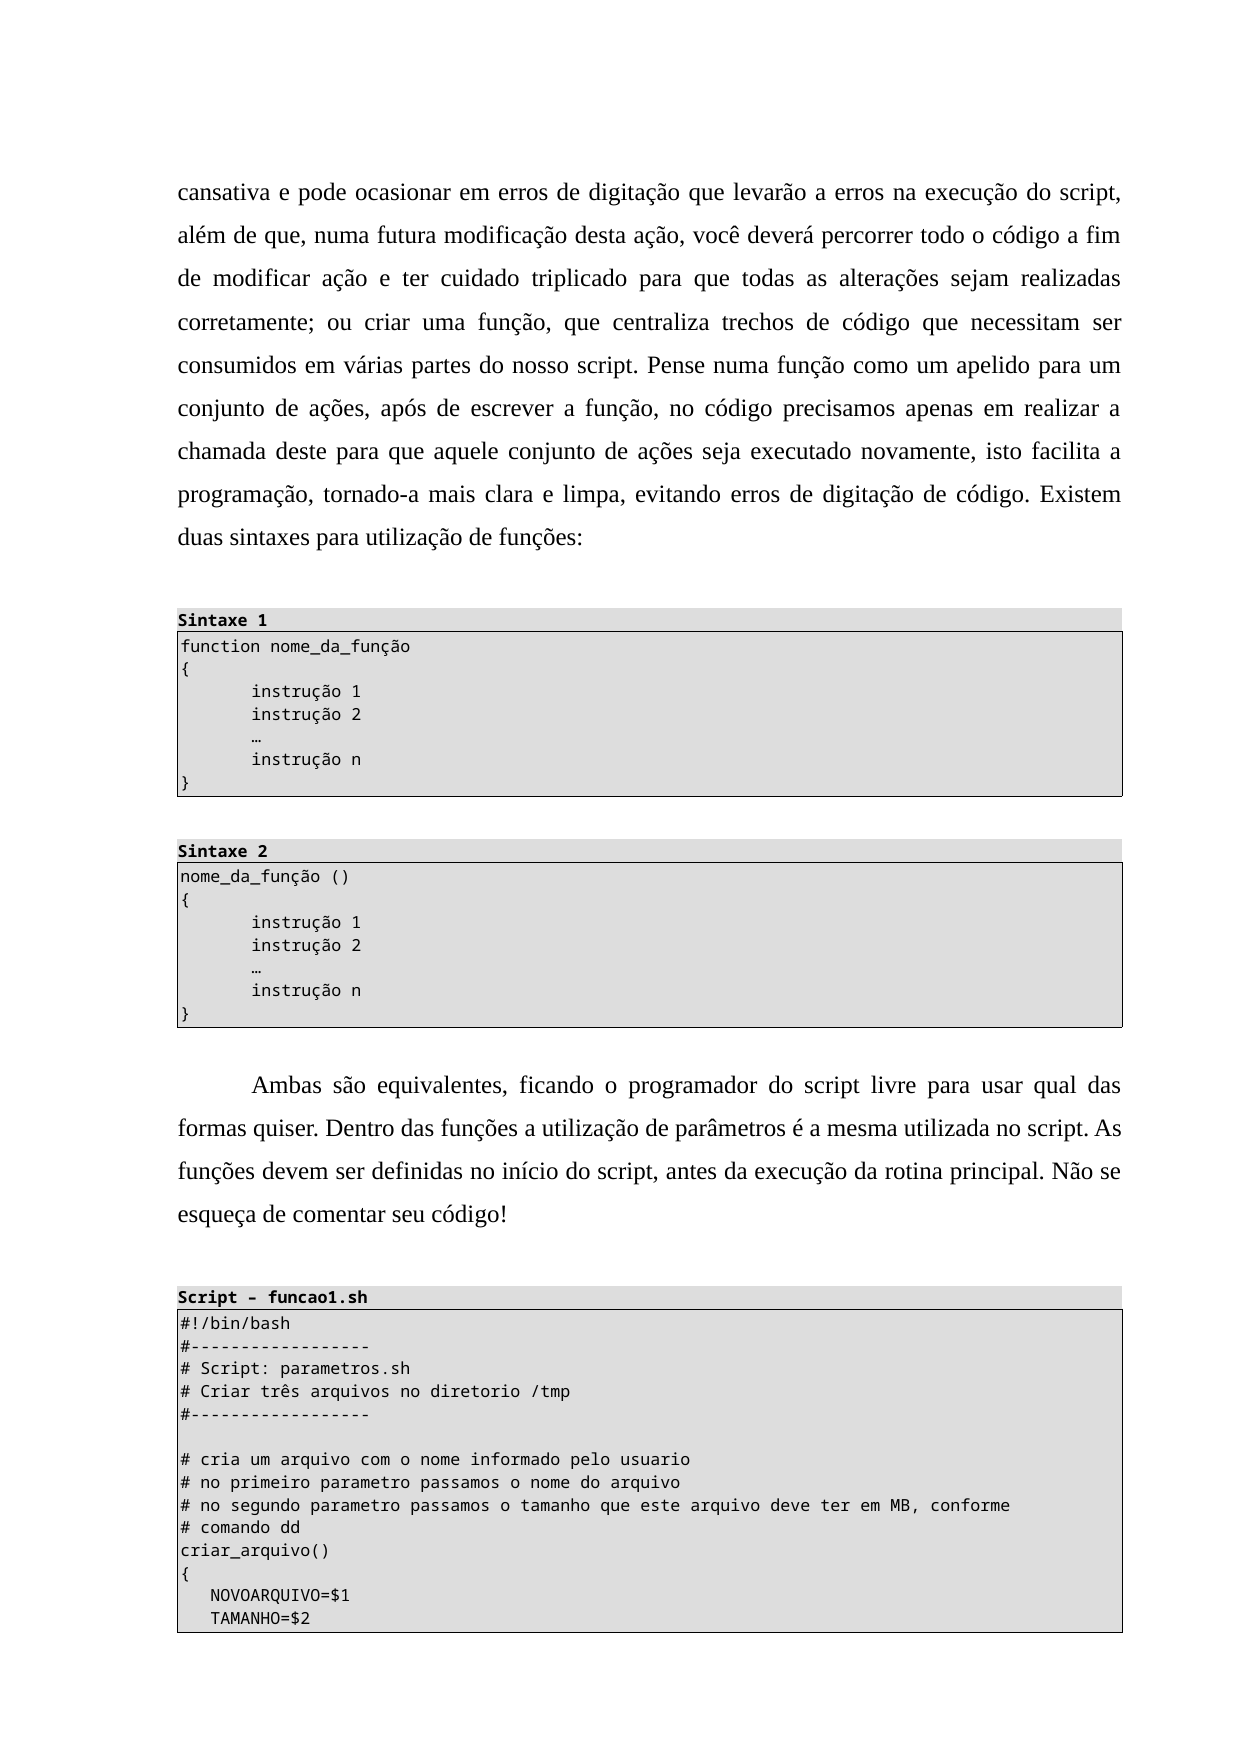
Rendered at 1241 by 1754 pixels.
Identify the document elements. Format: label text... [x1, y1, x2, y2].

text Sintaxe 1 [177, 608, 1122, 631]
text # Criar três arquivos no diretorio /tmp [178, 1377, 1122, 1399]
text } [178, 998, 1122, 1027]
text Script – funcao1.sh [177, 1286, 1122, 1308]
text # no primeiro parametro passamos o nome do arquivo [178, 1467, 1122, 1490]
text #!/bin/bash [178, 1310, 1122, 1331]
text nome_da_função () [178, 863, 1122, 885]
text instrução n [178, 745, 1122, 767]
text instrução n [178, 976, 1122, 998]
text # comando dd [178, 1513, 1122, 1536]
text } [178, 767, 1122, 796]
text NOVOARQUIVO=$1 [178, 1581, 1122, 1604]
text { [178, 1558, 1122, 1581]
text function nome_da_função [178, 632, 1122, 654]
text # cria um arquivo com o nome informado pelo usuario [178, 1445, 1122, 1467]
text Sintaxe 2 [177, 839, 1122, 862]
text #------------------ [178, 1399, 1122, 1422]
text instrução 1 [178, 907, 1122, 930]
text instrução 2 [178, 699, 1122, 722]
text { [178, 654, 1122, 677]
text TAMANHO=$2 [178, 1604, 1122, 1632]
text criar_arquivo() [178, 1536, 1122, 1558]
text #------------------ [178, 1331, 1122, 1354]
text … [178, 722, 1122, 745]
text Ambas são equivalentes, ficando o programador do script livre para usar qual das formas quiser. Dentro das funções a utilização de parâmetros é a mesma utilizada no script. As funções devem ser definidas no início do script, antes da execução da rotina principal. Não se esqueça de comentar seu código! [177, 1070, 1122, 1228]
text # no segundo parametro passamos o tamanho que este arquivo deve ter em MB, conforme [178, 1490, 1122, 1513]
text … [178, 953, 1122, 976]
text { [178, 885, 1122, 907]
text instrução 2 [178, 930, 1122, 953]
text instrução 1 [178, 677, 1122, 699]
text # Script: parametros.sh [178, 1354, 1122, 1377]
text cansativa e pode ocasionar em erros de digitação que levarão a erros na execução do script, além de que, numa futura modificação desta ação, você deverá percorrer todo o código a fim de modificar ação e ter cuidado triplicado para que todas as alterações sejam realizadas corretamente; ou criar uma função, que centraliza trechos de código que necessitam ser consumidos em várias partes do nosso script. Pense numa função como um apelido para um conjunto de ações, após de escrever a função, no código precisamos apenas em realizar a chamada deste para que aquele conjunto de ações seja executado novamente, isto facilita a programação, tornado-a mais clara e limpa, evitando erros de digitação de código. Existem duas sintaxes para utilização de funções: [177, 177, 1122, 551]
